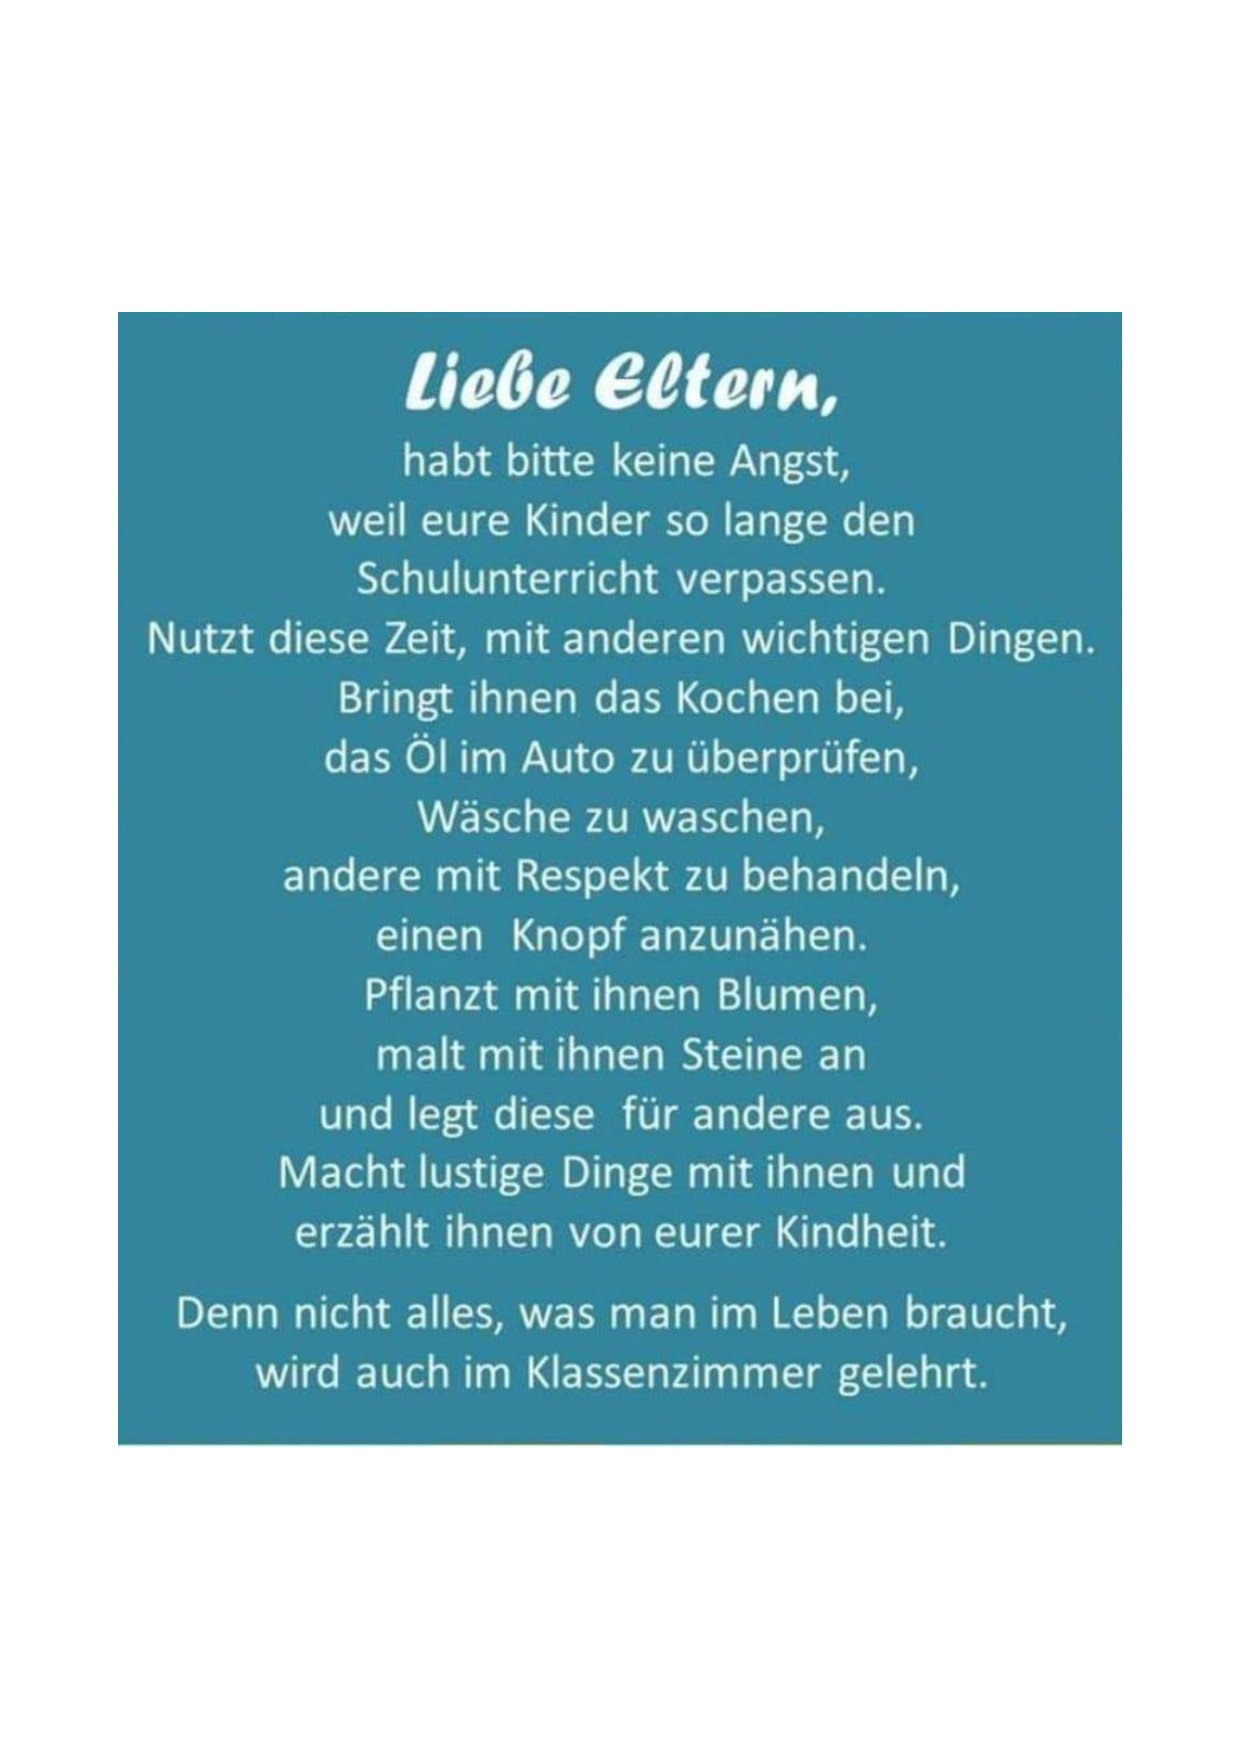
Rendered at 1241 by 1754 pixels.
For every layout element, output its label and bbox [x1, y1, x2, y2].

picture [118, 312, 1123, 1447]
